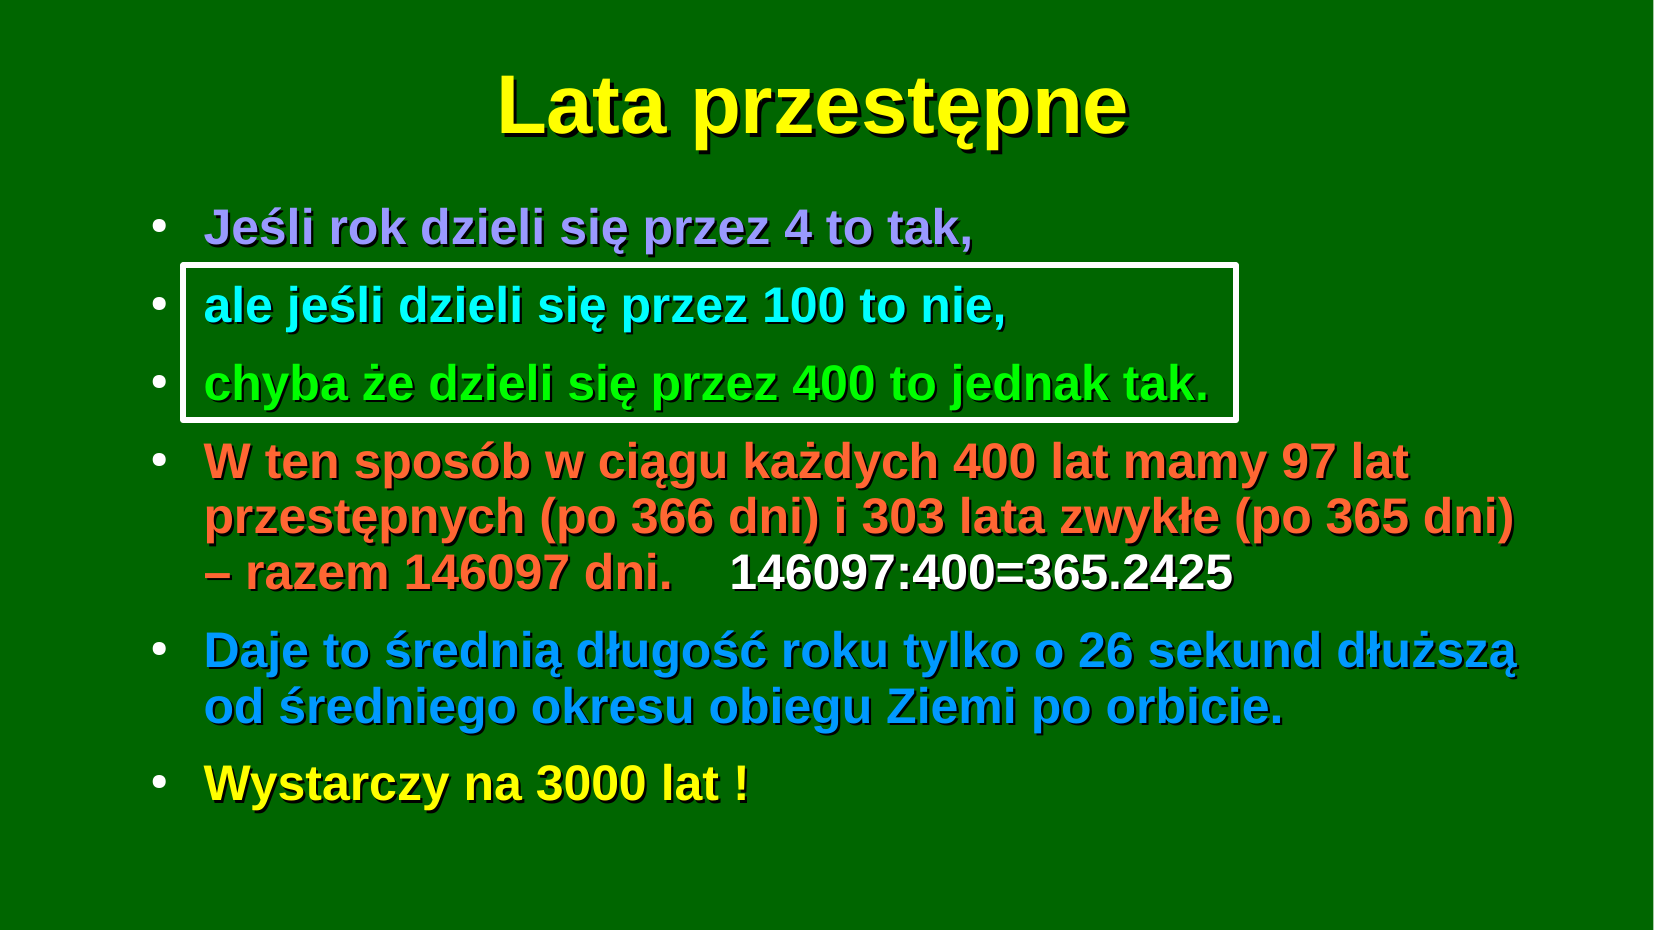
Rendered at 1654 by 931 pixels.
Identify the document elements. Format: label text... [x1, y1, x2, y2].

title Lata przestępne [254, 27, 1371, 183]
list Jeśli rok dzieli się przez 4 to tak, ale jeśli dzieli się przez 100 to nie, chyba że dzieli się przez 400 to jednak tak. W ten sposób w ciągu każdych 400 lat mamy 97 lat przestępnych (po 366 dni) i 303 lata zwykłe (po 365 dni) – razem 146097 dni. 146097:400=365.2425 Daje to średnią długość roku tylko o 26 sekund dłuższą od średniego okresu obiegu Ziemi po orbicie. Wystarczy na 3000 lat ! [132, 199, 1526, 871]
